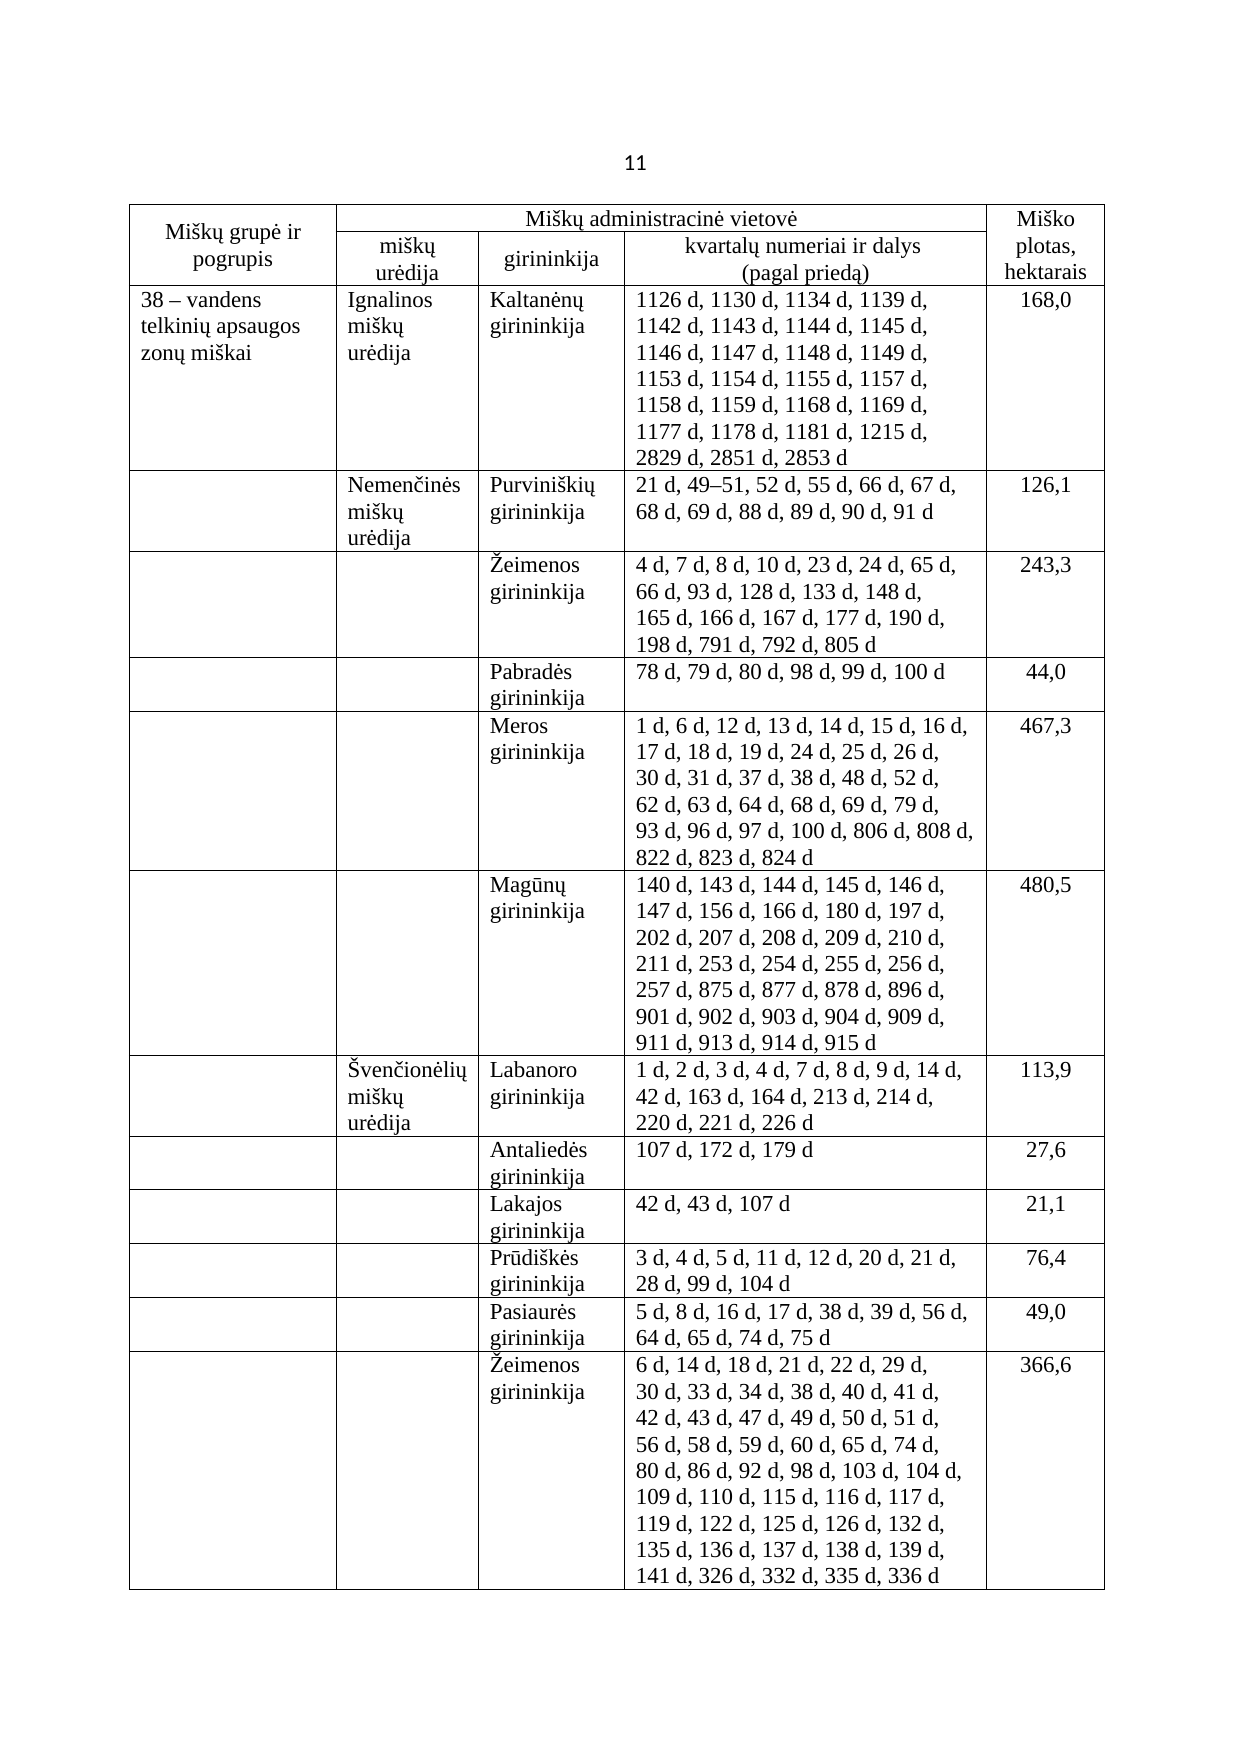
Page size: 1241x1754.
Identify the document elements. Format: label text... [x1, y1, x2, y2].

table_cell 6 d, 14 d, 18 d, 21 d, 22 d, 29 d, 30 d, 33 d, 34 d, 38 d, 40 d, 41 d, 42 d, 43 d, 47 d, 49 d, 50 d, 51 d, 56 d, 58 d, 59 d, 60 d, 65 d, 74 d, 80 d, 86 d, 92 d, 98 d, 103 d, 104 d, 109 d, 110 d, 115 d, 116 d, 117 d, 119 d, 122 d, 125 d, 126 d, 132 d, 135 d, 136 d, 137 d, 138 d, 139 d, 141 d, 326 d, 332 d, 335 d, 336 d [625, 1352, 986, 1589]
table_cell [130, 552, 336, 657]
table_cell [130, 471, 336, 551]
table_cell Meros girininkija [479, 712, 624, 870]
table_cell [130, 1352, 336, 1589]
table_cell 107 d, 172 d, 179 d [625, 1137, 986, 1189]
table_cell 126,1 [987, 471, 1104, 551]
table_cell girininkija [479, 232, 624, 285]
table_cell [130, 1244, 336, 1297]
table_cell Ignalinos miškų urėdija [337, 286, 478, 470]
table_cell 113,9 [987, 1056, 1104, 1136]
table_cell 38 – vandens telkinių apsaugos zonų miškai [130, 286, 336, 470]
table_cell Magūnų girininkija [479, 871, 624, 1055]
table_cell [130, 712, 336, 870]
table_cell Labanoro girininkija [479, 1056, 624, 1136]
table_cell 168,0 [987, 286, 1104, 470]
table_cell 21,1 [987, 1190, 1104, 1243]
table_cell Antaliedės girininkija [479, 1137, 624, 1189]
table_cell 1126 d, 1130 d, 1134 d, 1139 d, 1142 d, 1143 d, 1144 d, 1145 d, 1146 d, 1147 d, 1148 d, 1149 d, 1153 d, 1154 d, 1155 d, 1157 d, 1158 d, 1159 d, 1168 d, 1169 d, 1177 d, 1178 d, 1181 d, 1215 d, 2829 d, 2851 d, 2853 d [625, 286, 986, 470]
table_cell [130, 658, 336, 711]
table_cell [337, 1137, 478, 1189]
table_cell 49,0 [987, 1298, 1104, 1351]
table_cell Žeimenos girininkija [479, 1352, 624, 1589]
table_cell 27,6 [987, 1137, 1104, 1189]
table_cell [130, 871, 336, 1055]
table_cell Pasiaurės girininkija [479, 1298, 624, 1351]
table_cell miškų urėdija [337, 232, 478, 285]
table_cell 21 d, 49–51, 52 d, 55 d, 66 d, 67 d, 68 d, 69 d, 88 d, 89 d, 90 d, 91 d [625, 471, 986, 551]
table_cell 243,3 [987, 552, 1104, 657]
table_cell 140 d, 143 d, 144 d, 145 d, 146 d, 147 d, 156 d, 166 d, 180 d, 197 d, 202 d, 207 d, 208 d, 209 d, 210 d, 211 d, 253 d, 254 d, 255 d, 256 d, 257 d, 875 d, 877 d, 878 d, 896 d, 901 d, 902 d, 903 d, 904 d, 909 d, 911 d, 913 d, 914 d, 915 d [625, 871, 986, 1055]
table_cell [337, 1190, 478, 1243]
table_cell [337, 1352, 478, 1589]
table_cell [337, 658, 478, 711]
table_cell 76,4 [987, 1244, 1104, 1297]
table_cell 4 d, 7 d, 8 d, 10 d, 23 d, 24 d, 65 d, 66 d, 93 d, 128 d, 133 d, 148 d, 165 d, 166 d, 167 d, 177 d, 190 d, 198 d, 791 d, 792 d, 805 d [625, 552, 986, 657]
table_cell 1 d, 6 d, 12 d, 13 d, 14 d, 15 d, 16 d, 17 d, 18 d, 19 d, 24 d, 25 d, 26 d, 30 d, 31 d, 37 d, 38 d, 48 d, 52 d, 62 d, 63 d, 64 d, 68 d, 69 d, 79 d, 93 d, 96 d, 97 d, 100 d, 806 d, 808 d, 822 d, 823 d, 824 d [625, 712, 986, 870]
table_cell [130, 1056, 336, 1136]
table_cell Lakajos girininkija [479, 1190, 624, 1243]
table_cell 44,0 [987, 658, 1104, 711]
table_cell Pabradės girininkija [479, 658, 624, 711]
table_header Miškų administracinė vietovė [337, 205, 986, 231]
table_cell 78 d, 79 d, 80 d, 98 d, 99 d, 100 d [625, 658, 986, 711]
table_cell [337, 712, 478, 870]
table_cell kvartalų numeriai ir dalys (pagal priedą) [625, 232, 986, 285]
table_cell 42 d, 43 d, 107 d [625, 1190, 986, 1243]
table_cell Žeimenos girininkija [479, 552, 624, 657]
table_header Miškų grupė ir pogrupis [130, 205, 336, 285]
table_cell [337, 871, 478, 1055]
table_cell 480,5 [987, 871, 1104, 1055]
table_cell [337, 1298, 478, 1351]
table_cell Kaltanėnų girininkija [479, 286, 624, 470]
table_cell 3 d, 4 d, 5 d, 11 d, 12 d, 20 d, 21 d, 28 d, 99 d, 104 d [625, 1244, 986, 1297]
table_cell [337, 1244, 478, 1297]
table_cell Prūdiškės girininkija [479, 1244, 624, 1297]
table_cell Švenčionėlių miškų urėdija [337, 1056, 478, 1136]
table_cell [337, 552, 478, 657]
table_cell Nemenčinės miškų urėdija [337, 471, 478, 551]
table_cell [130, 1298, 336, 1351]
table_header Miško plotas, hektarais [987, 205, 1104, 285]
table_cell Purviniškių girininkija [479, 471, 624, 551]
table_cell 5 d, 8 d, 16 d, 17 d, 38 d, 39 d, 56 d, 64 d, 65 d, 74 d, 75 d [625, 1298, 986, 1351]
table_cell 366,6 [987, 1352, 1104, 1589]
table_cell 467,3 [987, 712, 1104, 870]
table_cell [130, 1190, 336, 1243]
table_cell [130, 1137, 336, 1189]
table_cell 1 d, 2 d, 3 d, 4 d, 7 d, 8 d, 9 d, 14 d, 42 d, 163 d, 164 d, 213 d, 214 d, 220 d, 221 d, 226 d [625, 1056, 986, 1136]
